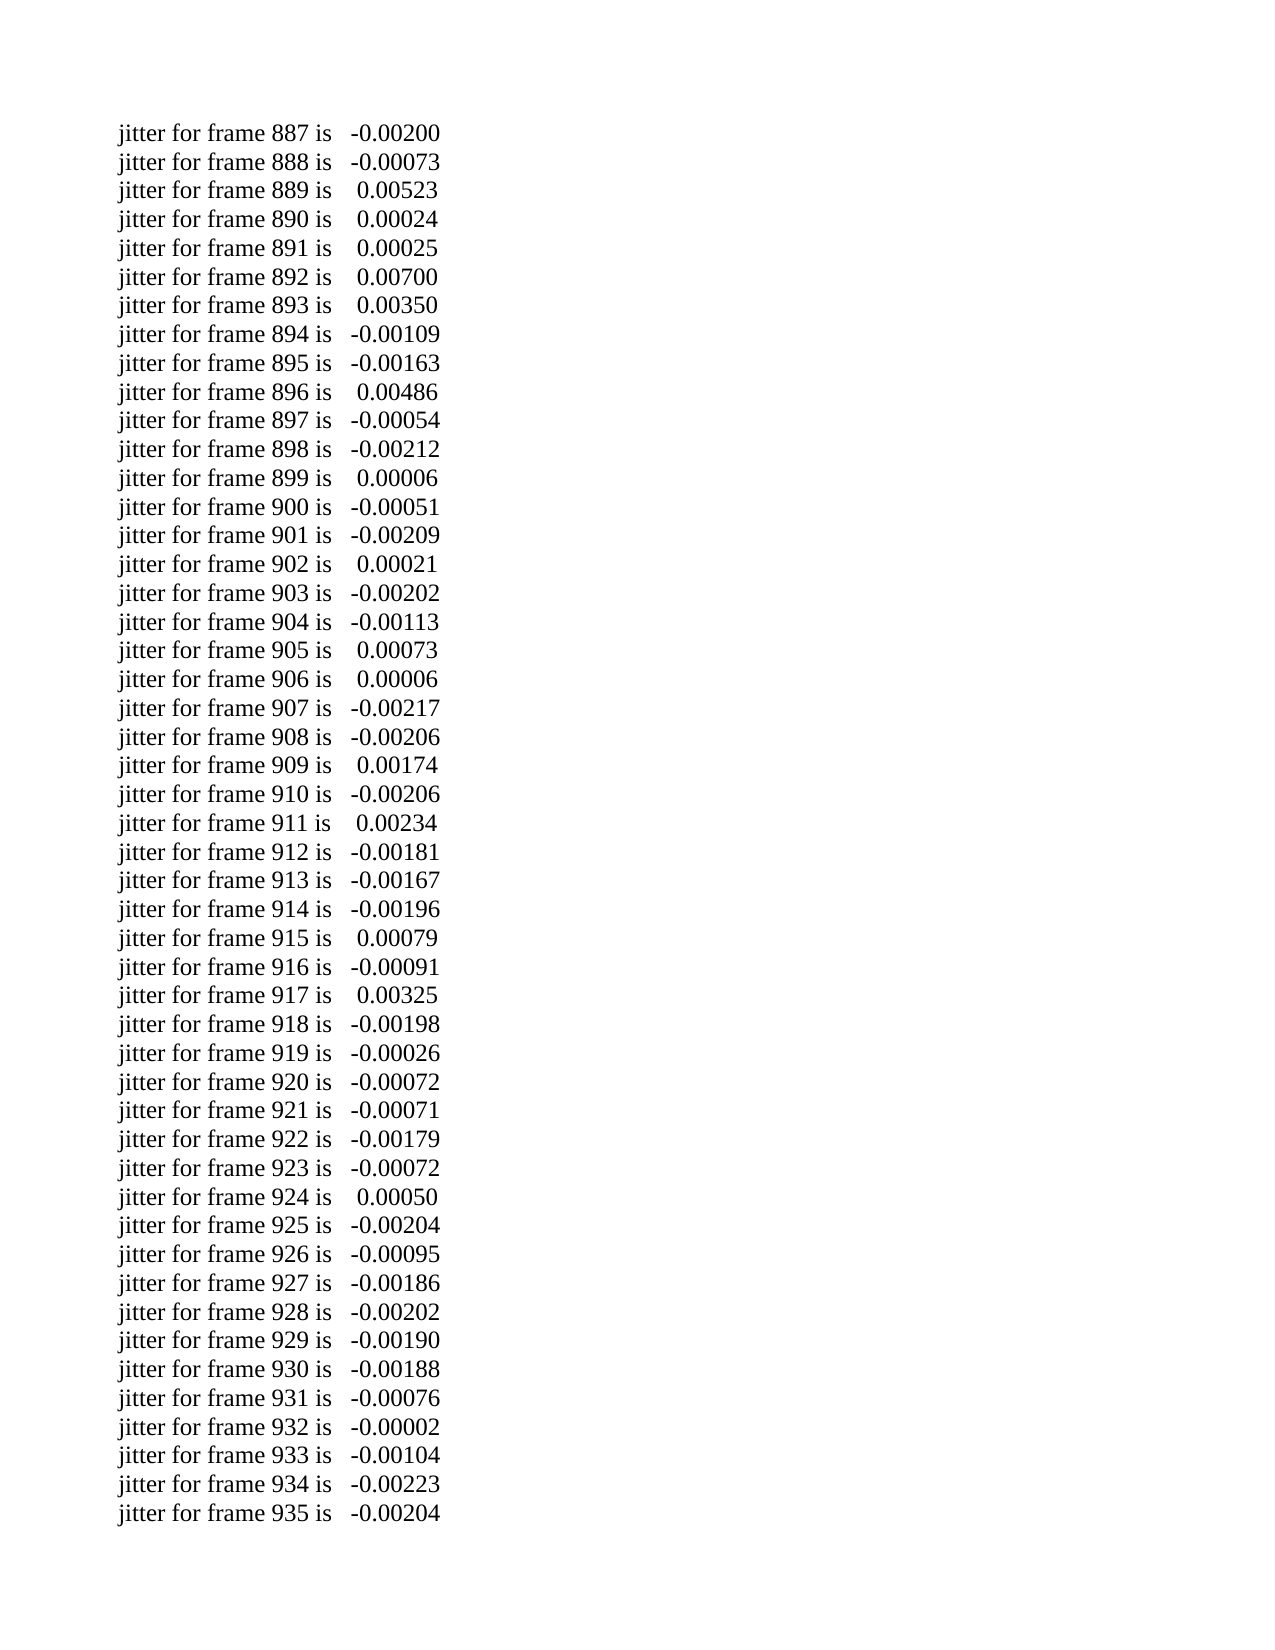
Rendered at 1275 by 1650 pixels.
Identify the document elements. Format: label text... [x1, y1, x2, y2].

text jitter for frame 924 is 0.00050 [118, 1182, 1157, 1211]
text jitter for frame 909 is 0.00174 [118, 751, 1157, 779]
text jitter for frame 892 is 0.00700 [118, 262, 1157, 291]
text jitter for frame 935 is -0.00204 [118, 1498, 1157, 1527]
text jitter for frame 910 is -0.00206 [118, 779, 1157, 808]
text jitter for frame 888 is -0.00073 [118, 147, 1157, 176]
text jitter for frame 926 is -0.00095 [118, 1239, 1157, 1268]
text jitter for frame 931 is -0.00076 [118, 1383, 1157, 1412]
text jitter for frame 923 is -0.00072 [118, 1153, 1157, 1182]
text jitter for frame 900 is -0.00051 [118, 492, 1157, 521]
text jitter for frame 928 is -0.00202 [118, 1297, 1157, 1326]
text jitter for frame 899 is 0.00006 [118, 463, 1157, 492]
text jitter for frame 912 is -0.00181 [118, 837, 1157, 866]
text jitter for frame 918 is -0.00198 [118, 1009, 1157, 1038]
text jitter for frame 927 is -0.00186 [118, 1268, 1157, 1297]
text jitter for frame 915 is 0.00079 [118, 923, 1157, 952]
text jitter for frame 898 is -0.00212 [118, 434, 1157, 463]
text jitter for frame 897 is -0.00054 [118, 406, 1157, 434]
text jitter for frame 917 is 0.00325 [118, 981, 1157, 1009]
text jitter for frame 904 is -0.00113 [118, 607, 1157, 636]
text jitter for frame 907 is -0.00217 [118, 693, 1157, 722]
text jitter for frame 906 is 0.00006 [118, 664, 1157, 693]
text jitter for frame 913 is -0.00167 [118, 866, 1157, 894]
text jitter for frame 929 is -0.00190 [118, 1326, 1157, 1354]
text jitter for frame 905 is 0.00073 [118, 636, 1157, 664]
text jitter for frame 896 is 0.00486 [118, 377, 1157, 406]
text jitter for frame 925 is -0.00204 [118, 1211, 1157, 1239]
text jitter for frame 920 is -0.00072 [118, 1067, 1157, 1096]
text jitter for frame 932 is -0.00002 [118, 1412, 1157, 1441]
text jitter for frame 908 is -0.00206 [118, 722, 1157, 751]
text jitter for frame 934 is -0.00223 [118, 1469, 1157, 1498]
text jitter for frame 890 is 0.00024 [118, 204, 1157, 233]
text jitter for frame 911 is 0.00234 [118, 808, 1157, 837]
text jitter for frame 889 is 0.00523 [118, 176, 1157, 204]
text jitter for frame 895 is -0.00163 [118, 348, 1157, 377]
text jitter for frame 933 is -0.00104 [118, 1441, 1157, 1469]
text jitter for frame 891 is 0.00025 [118, 233, 1157, 262]
text jitter for frame 930 is -0.00188 [118, 1354, 1157, 1383]
text jitter for frame 894 is -0.00109 [118, 319, 1157, 348]
text jitter for frame 901 is -0.00209 [118, 521, 1157, 549]
text jitter for frame 914 is -0.00196 [118, 894, 1157, 923]
text jitter for frame 921 is -0.00071 [118, 1096, 1157, 1124]
text jitter for frame 922 is -0.00179 [118, 1124, 1157, 1153]
text jitter for frame 916 is -0.00091 [118, 952, 1157, 981]
text jitter for frame 902 is 0.00021 [118, 549, 1157, 578]
text jitter for frame 903 is -0.00202 [118, 578, 1157, 607]
text jitter for frame 919 is -0.00026 [118, 1038, 1157, 1067]
text jitter for frame 893 is 0.00350 [118, 291, 1157, 319]
text jitter for frame 887 is -0.00200 [118, 118, 1157, 147]
